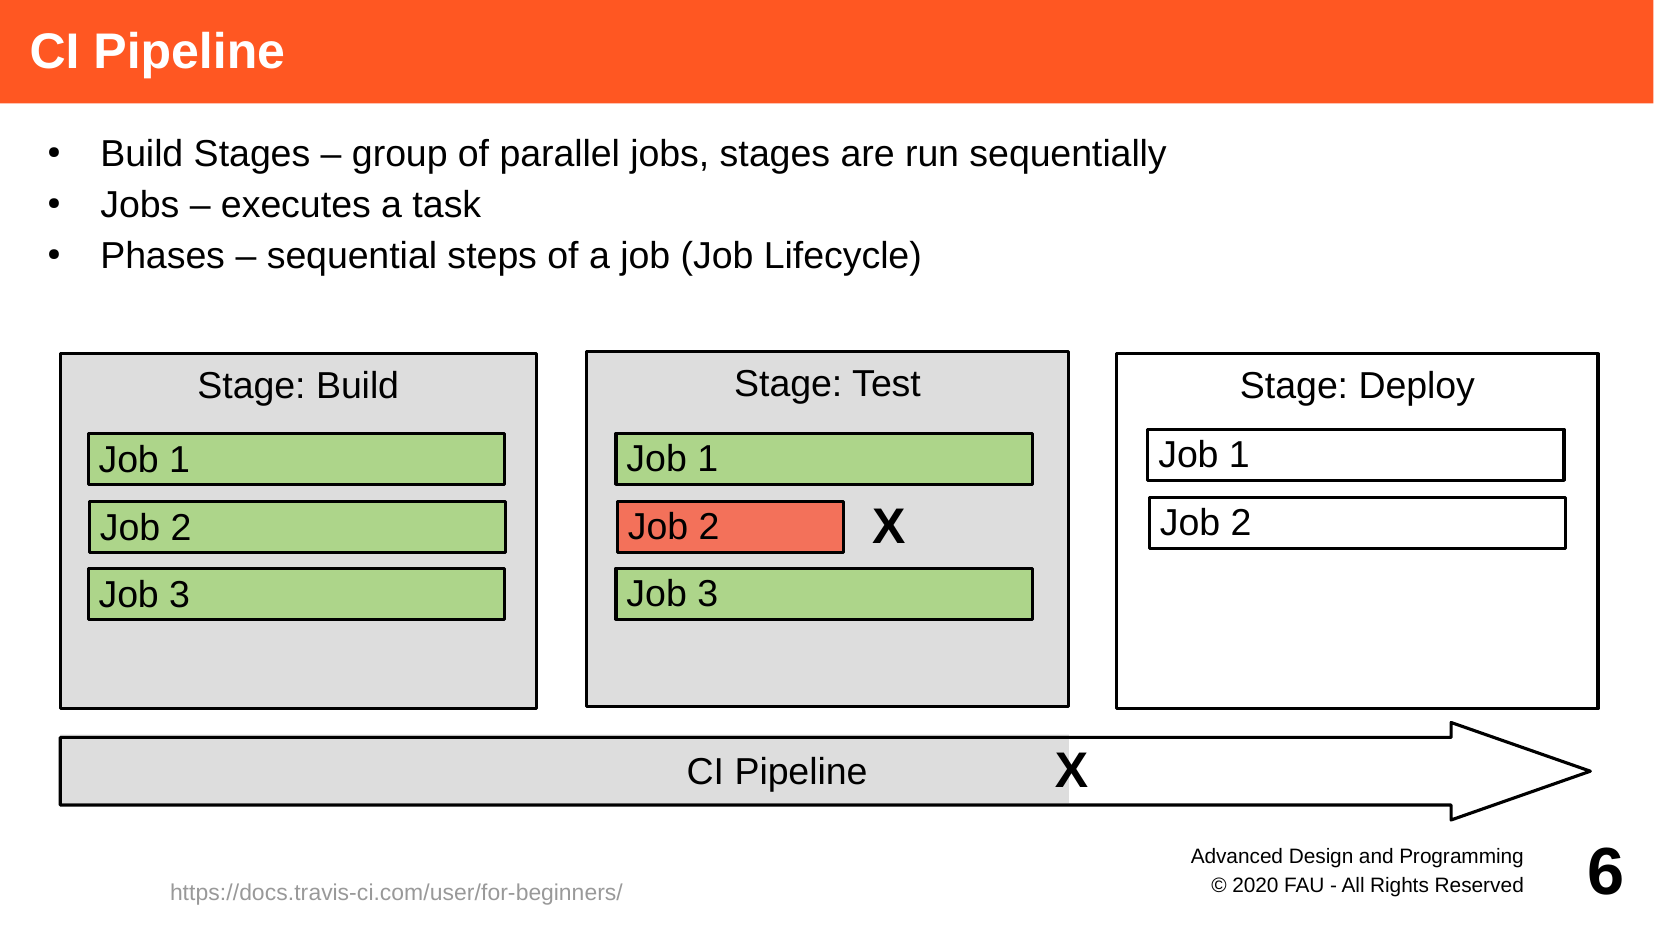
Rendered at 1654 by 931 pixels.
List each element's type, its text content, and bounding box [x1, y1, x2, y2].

text_box Job 2 [617, 501, 844, 553]
text_box Job 3 [88, 568, 505, 620]
text_box https://docs.travis-ci.com/user/for-beginners/ [0, 855, 794, 931]
text_box Job 1 [88, 433, 505, 485]
text_box Job 2 [89, 501, 506, 553]
text_box Stage: Test [586, 351, 1069, 707]
title CI Pipeline [0, 0, 1654, 104]
text_box CI Pipeline [1110, 722, 1591, 820]
text_box Job 3 [615, 568, 1033, 620]
text_box Job 2 [1149, 497, 1566, 549]
text_box CI Pipeline [60, 737, 1033, 806]
text_box Job 1 [1147, 429, 1565, 481]
text_box Stage: Build [60, 353, 537, 709]
text_box X [850, 484, 927, 569]
text_box Job 1 [615, 433, 1033, 485]
list Build Stages – group of parallel jobs, stages are run sequentially Jobs – executes a task Phases – sequential steps of a job (Job Lifecycle) [29, 132, 1625, 813]
text_box Stage: Deploy [1116, 353, 1599, 709]
text_box X [1033, 728, 1110, 813]
